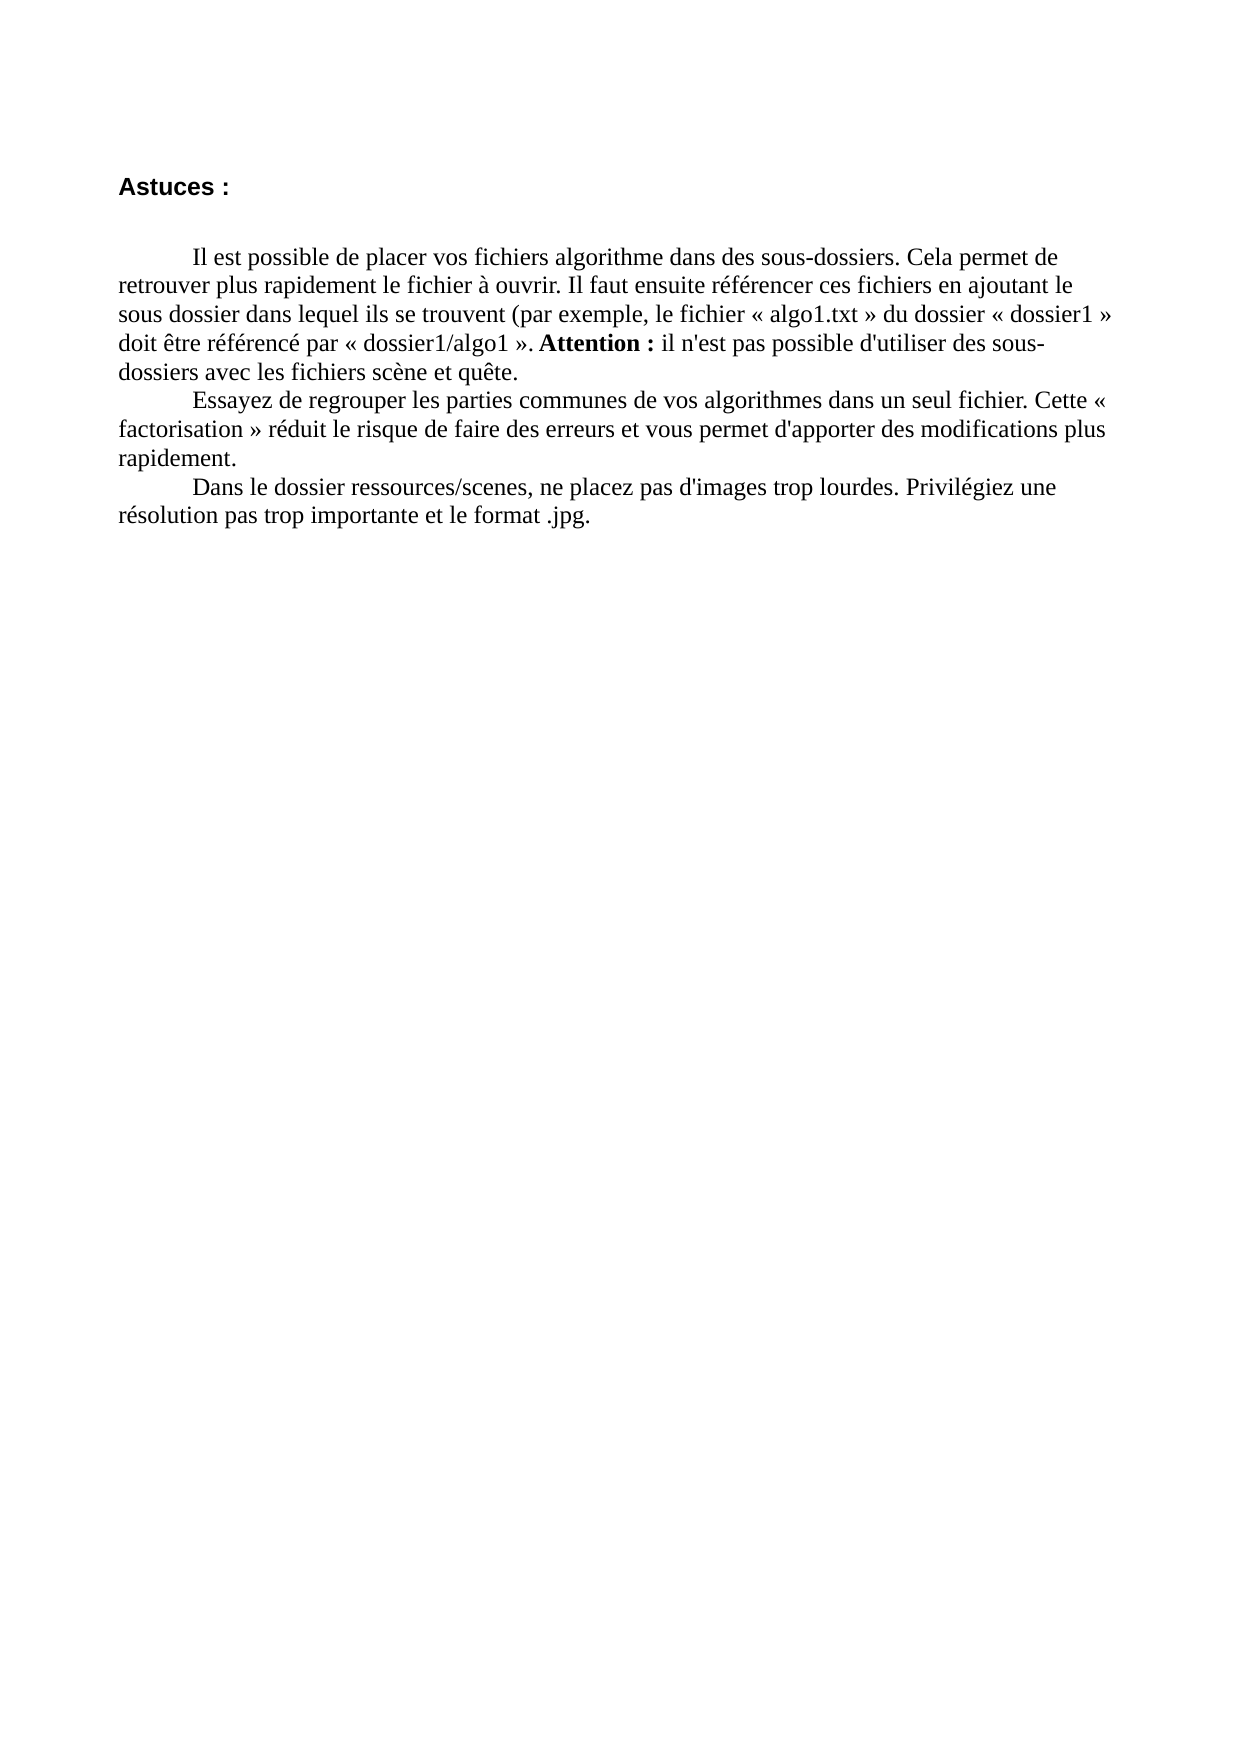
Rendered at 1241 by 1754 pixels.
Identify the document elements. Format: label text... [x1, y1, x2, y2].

subtitle Astuces : [118, 172, 1122, 200]
text Dans le dossier ressources/scenes, ne placez pas d'images trop lourdes. Privilégiez une résolution pas trop importante et le format .jpg. [118, 472, 1122, 529]
text Il est possible de placer vos fichiers algorithme dans des sous-dossiers. Cela permet de retrouver plus rapidement le fichier à ouvrir. Il faut ensuite référencer ces fichiers en ajoutant le sous dossier dans lequel ils se trouvent (par exemple, le fichier « algo1.txt » du dossier « dossier1 » doit être référencé par « dossier1/algo1 ». Attention : il n'est pas possible d'utiliser des sous-dossiers avec les fichiers scène et quête. Essayez de regrouper les parties communes de vos algorithmes dans un seul fichier. Cette « factorisation » réduit le risque de faire des erreurs et vous permet d'apporter des modifications plus rapidement. [118, 242, 1122, 472]
